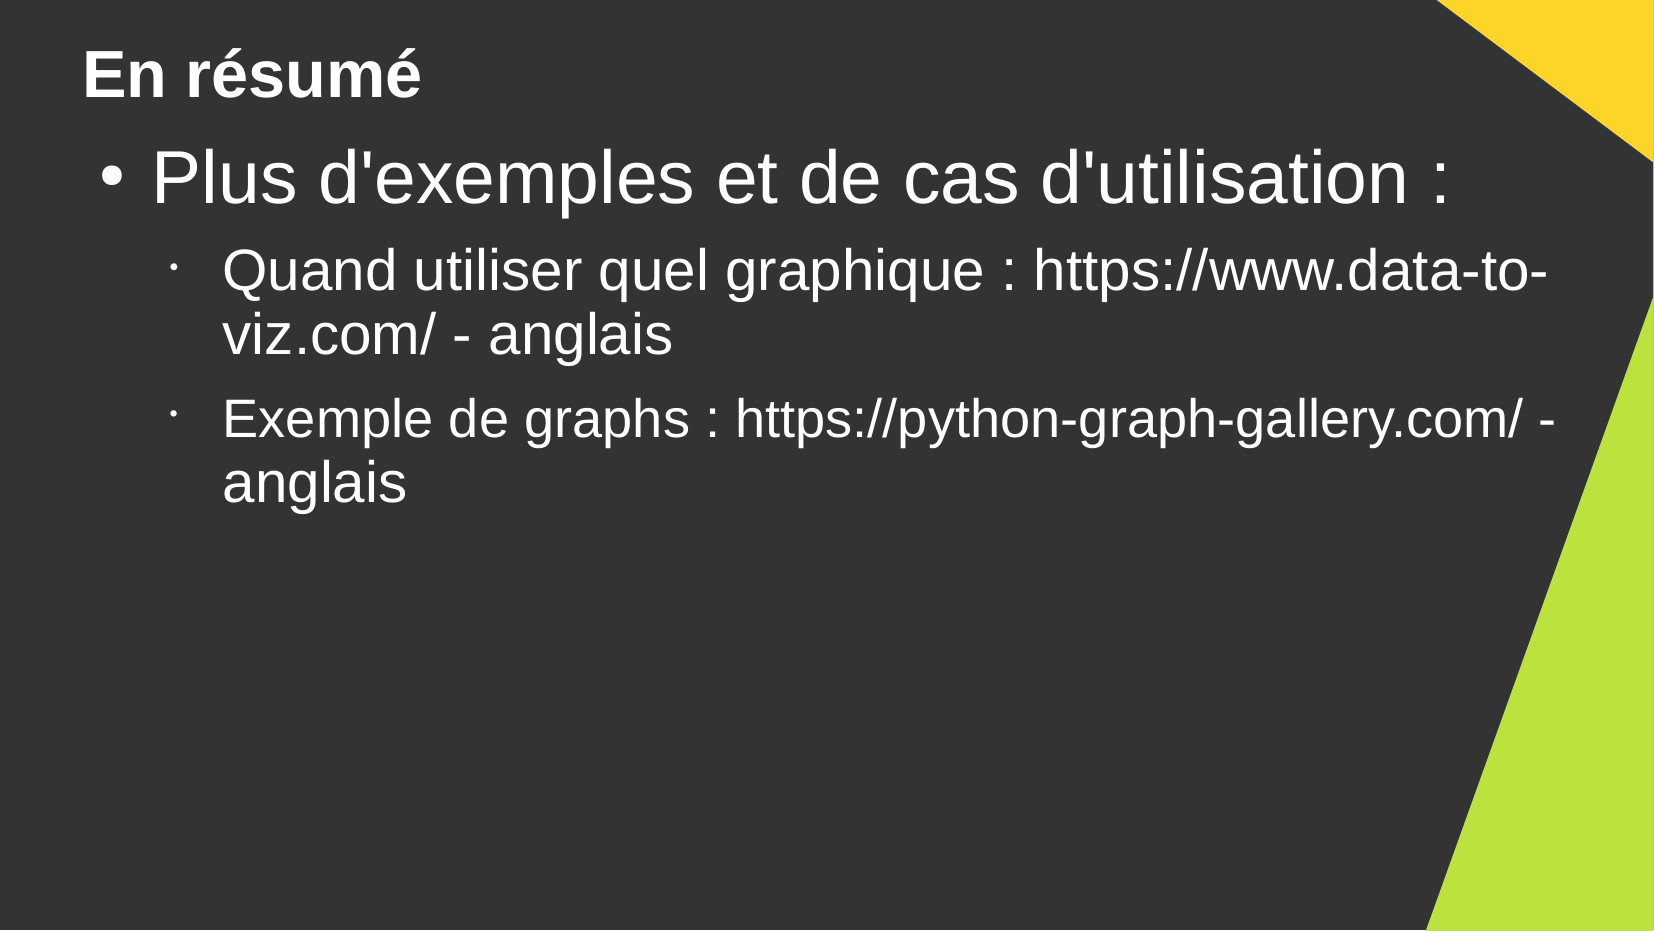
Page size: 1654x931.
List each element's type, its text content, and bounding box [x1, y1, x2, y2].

list Plus d'exemples et de cas d'utilisation : Quand utiliser quel graphique : https://www.data-to-viz.com/ - anglais Exemple de graphs : https://python-graph-gallery.com/ - anglais [80, 135, 1560, 638]
title En résumé [82, 37, 1571, 115]
text_box [1425, 294, 1654, 931]
text_box [1436, 0, 1654, 163]
